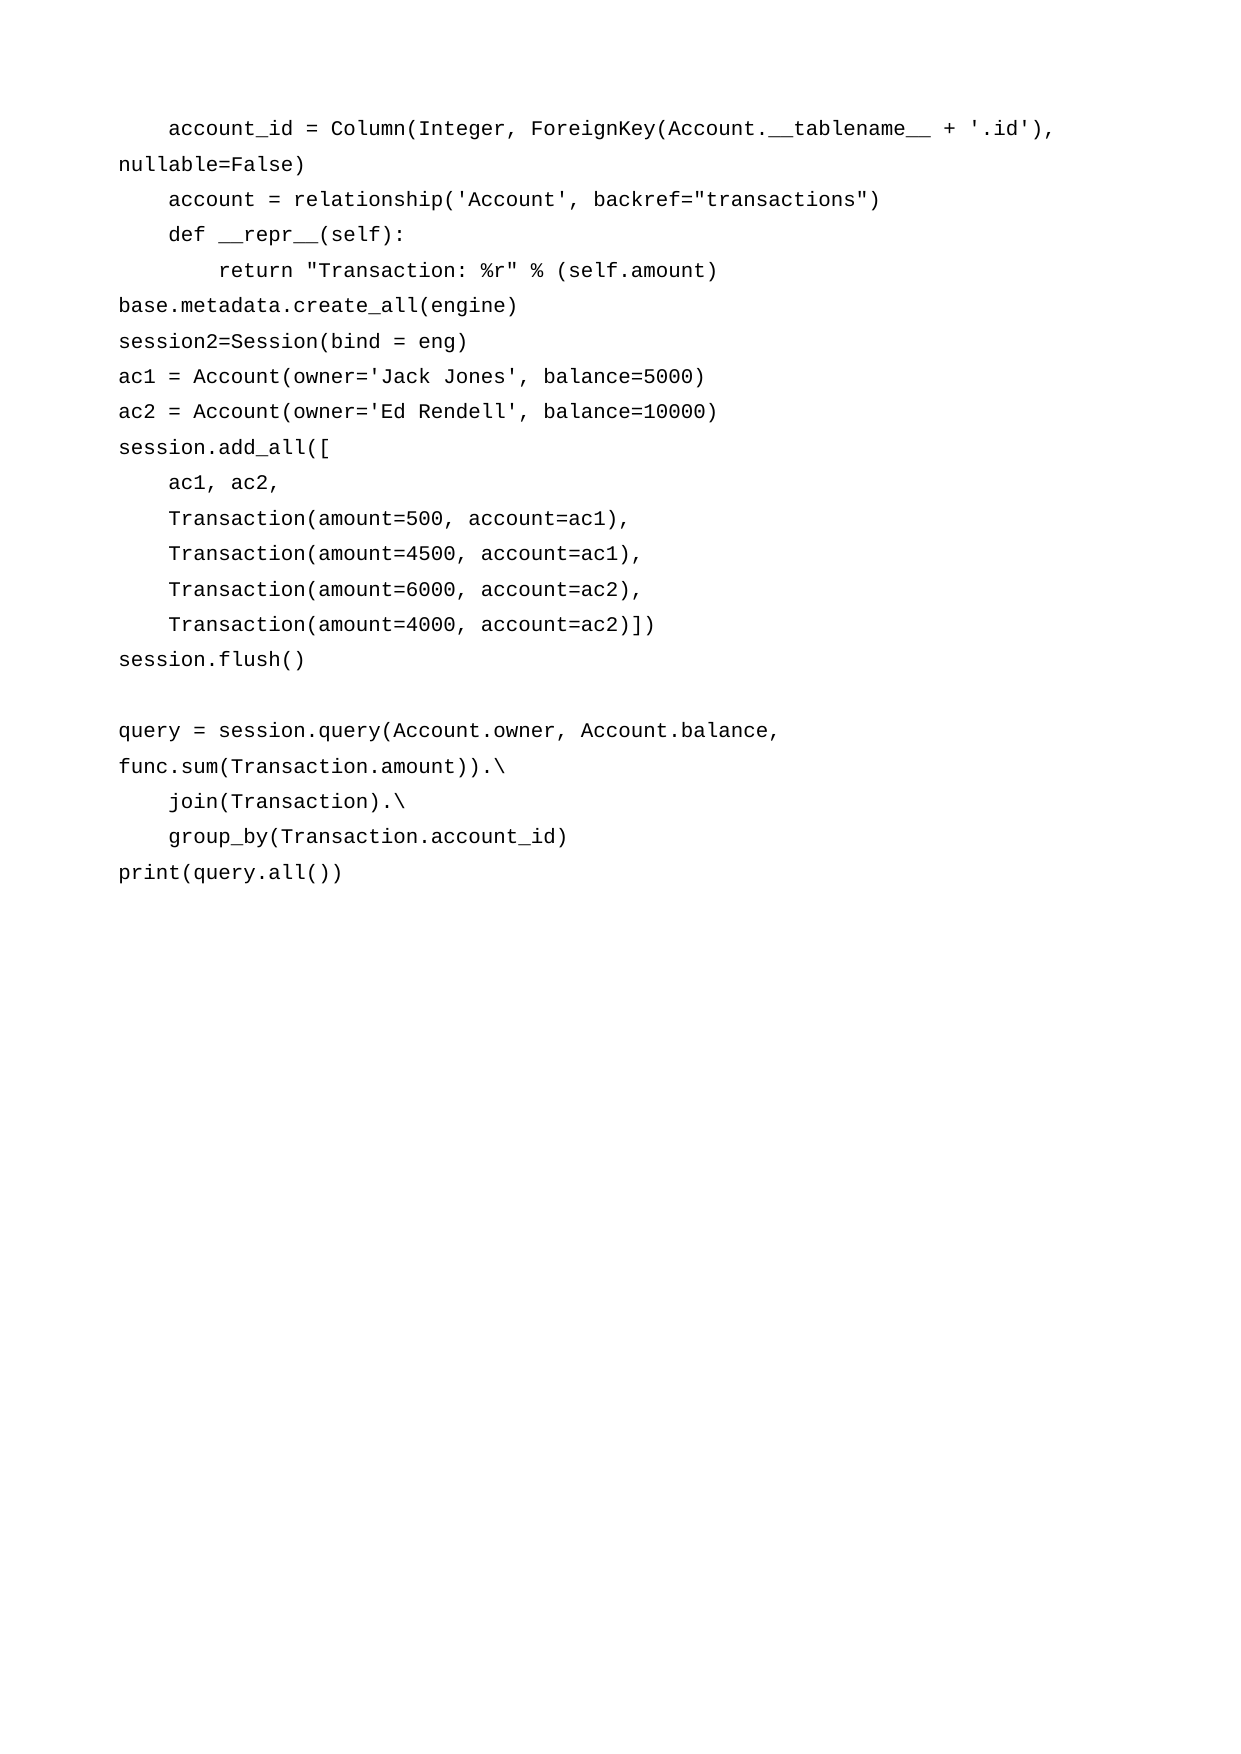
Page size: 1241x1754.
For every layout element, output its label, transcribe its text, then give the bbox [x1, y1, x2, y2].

text Transaction(amount=4000, account=ac2)]) [118, 614, 1122, 638]
text return "Transaction: %r" % (self.amount) [118, 260, 1122, 283]
text base.metadata.create_all(engine) [118, 295, 1122, 319]
text print(query.all()) [118, 862, 1122, 886]
text ac1 = Account(owner='Jack Jones', balance=5000) [118, 366, 1122, 390]
text session.flush() [118, 649, 1122, 673]
text group_by(Transaction.account_id) [118, 826, 1122, 850]
text account = relationship('Account', backref="transactions") [118, 189, 1122, 213]
text query = session.query(Account.owner, Account.balance, func.sum(Transaction.amount)).\ [118, 720, 1122, 779]
text ac1, ac2, [118, 472, 1122, 496]
text Transaction(amount=6000, account=ac2), [118, 578, 1122, 602]
text def __repr__(self): [118, 224, 1122, 248]
text session2=Session(bind = eng) [118, 331, 1122, 354]
text join(Transaction).\ [118, 791, 1122, 815]
text session.add_all([ [118, 437, 1122, 461]
text Transaction(amount=500, account=ac1), [118, 508, 1122, 531]
text ac2 = Account(owner='Ed Rendell', balance=10000) [118, 401, 1122, 425]
text account_id = Column(Integer, ForeignKey(Account.__tablename__ + '.id'), nullable=False) [118, 118, 1122, 177]
text Transaction(amount=4500, account=ac1), [118, 543, 1122, 567]
